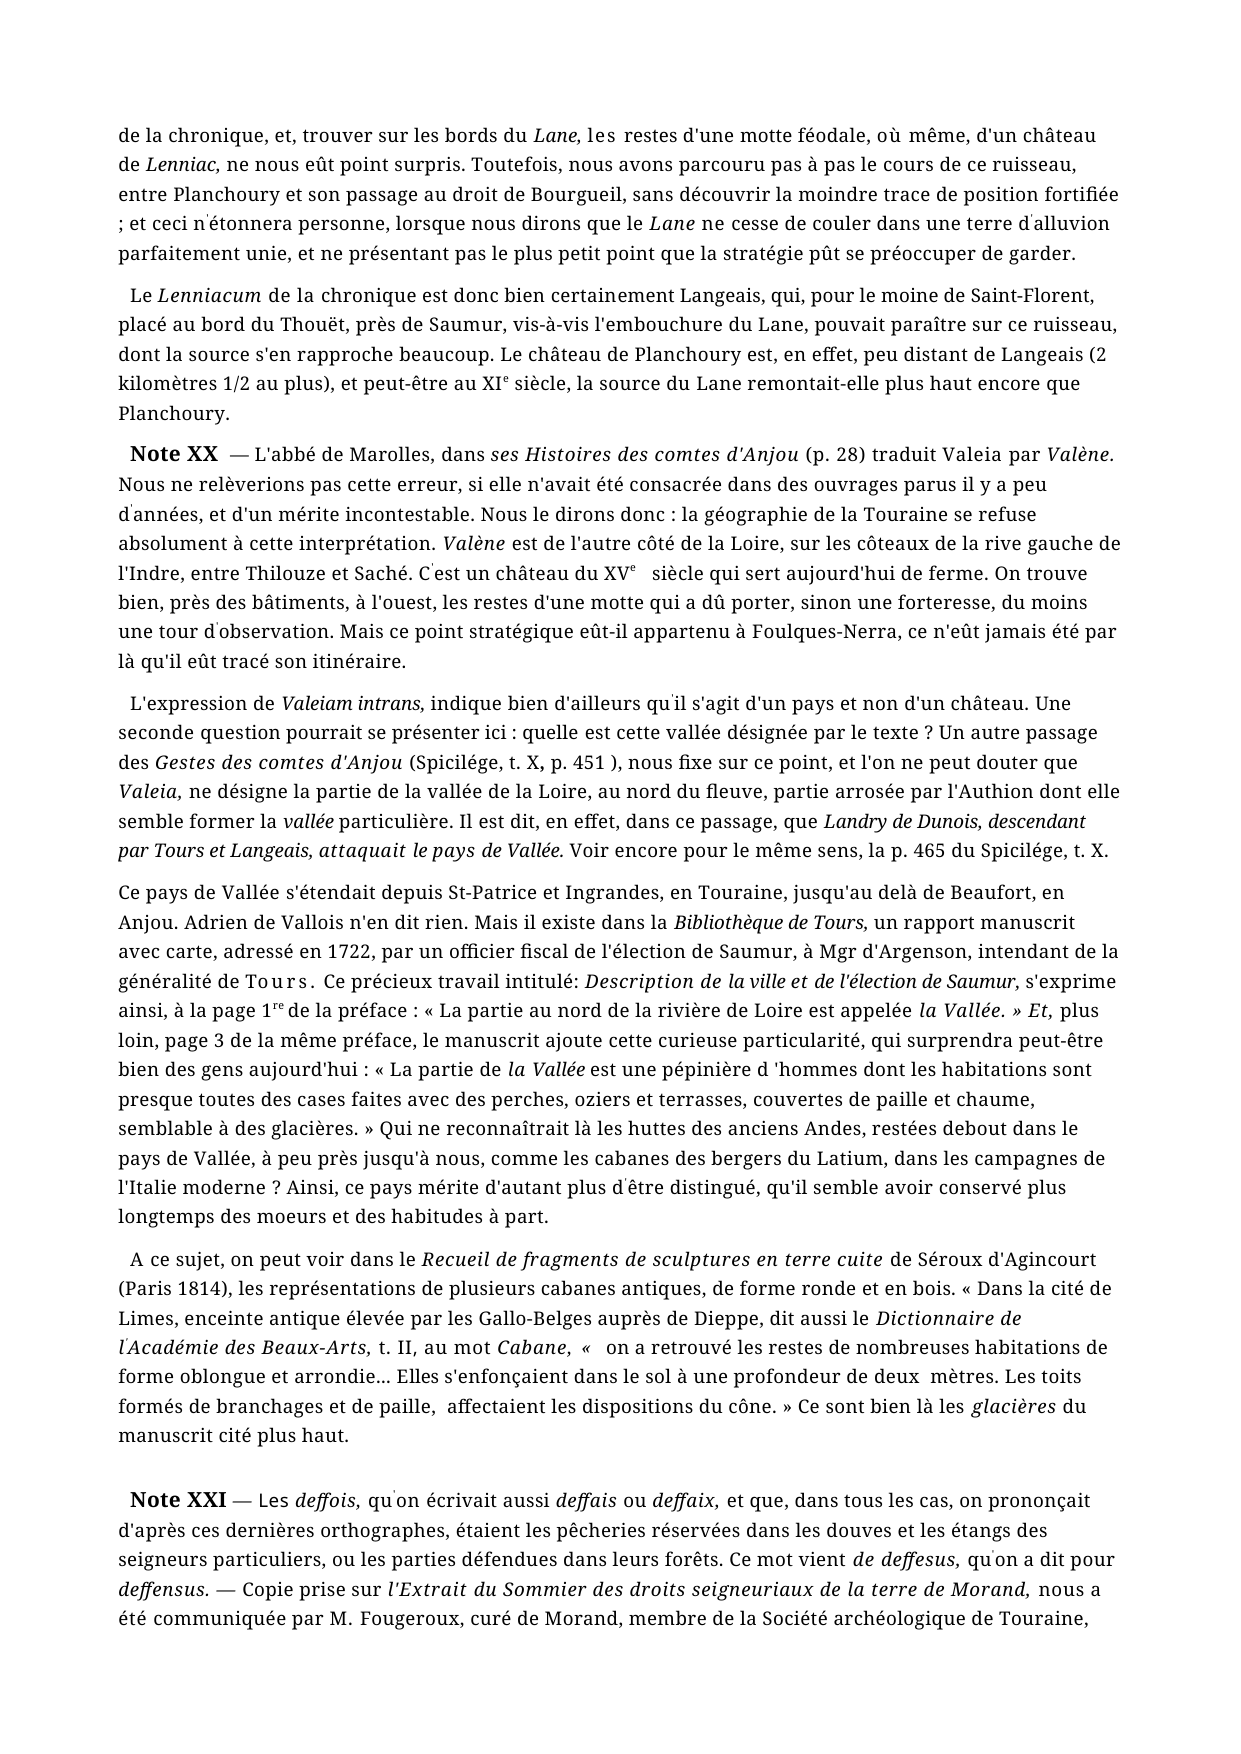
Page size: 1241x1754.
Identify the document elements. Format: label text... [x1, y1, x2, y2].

text A ce sujet, on peut voir dans le Recueil de fragments de sculptures en terre cuite de Séroux d'Agincourt (Paris 1814), les représentations de plusieurs cabanes antiques, de forme ronde et en bois. « Dans la cité de Limes, enceinte antique élevée par les Gallo-Belges auprès de Dieppe, dit aussi le Dictionnaire de l'Académie des Beaux-Arts, t. II, au mot Cabane, « on a retrouvé les restes de nombreuses habitations de forme oblongue et arrondie... Elles s'enfonçaient dans le sol à une profondeur de deux mètres. Les toits formés de branchages et de paille, affectaient les dispositions du cône. » Ce sont bien là les glacières du manuscrit cité plus haut. [118, 1242, 1122, 1448]
text L'expression de Valeiam intrans, indique bien d'ailleurs qu'il s'agit d'un pays et non d'un château. Une seconde question pourrait se présenter ici : quelle est cette vallée désignée par le texte ? Un autre passage des Gestes des comtes d'Anjou (Spicilége, t. X, p. 451 ), nous fixe sur ce point, et l'on ne peut douter que Valeia, ne désigne la partie de la vallée de la Loire, au nord du fleuve, partie arrosée par l'Authion dont elle semble former la vallée particulière. Il est dit, en effet, dans ce passage, que Landry de Dunois, descendant par Tours et Langeais, attaquait le pays de Vallée. Voir encore pour le même sens, la p. 465 du Spicilége, t. X. [118, 686, 1122, 863]
text Ce pays de Vallée s'étendait depuis St-Patrice et Ingrandes, en Touraine, jusqu'au delà de Beaufort, en Anjou. Adrien de Vallois n'en dit rien. Mais il existe dans la Bibliothèque de Tours, un rapport manuscrit avec carte, adressé en 1722, par un officier fiscal de l'élection de Saumur, à Mgr d'Argenson, intendant de la généralité de Tours. Ce précieux travail intitulé: Description de la ville et de l'élection de Saumur, s'exprime ainsi, à la page 1re de la préface : « La partie au nord de la rivière de Loire est appelée la Vallée. » Et, plus loin, page 3 de la même préface, le manuscrit ajoute cette curieuse particularité, qui surprendra peut-être bien des gens aujourd'hui : « La partie de la Vallée est une pépinière d 'hommes dont les habitations sont presque toutes des cases faites avec des perches, oziers et terrasses, couvertes de paille et chaume, semblable à des glacières. » Qui ne reconnaîtrait là les huttes des anciens Andes, restées debout dans le pays de Vallée, à peu près jusqu'à nous, comme les cabanes des bergers du Latium, dans les campagnes de l'Italie moderne ? Ainsi, ce pays mérite d'autant plus d'être distingué, qu'il semble avoir conservé plus longtemps des moeurs et des habitudes à part. [118, 876, 1122, 1229]
text Le Lenniacum de la chronique est donc bien certainement Langeais, qui, pour le moine de Saint-Florent, placé au bord du Thouët, près de Saumur, vis-à-vis l'embouchure du Lane, pouvait paraître sur ce ruisseau, dont la source s'en rapproche beaucoup. Le château de Planchoury est, en effet, peu distant de Langeais (2 kilomètres 1/2 au plus), et peut-être au XIe siècle, la source du Lane remontait-elle plus haut encore que Planchoury. [118, 278, 1122, 425]
text Note XXI — Les deffois, qu'on écrivait aussi deffais ou deffaix, et que, dans tous les cas, on prononçait d'après ces dernières orthographes, étaient les pêcheries réservées dans les douves et les étangs des seigneurs particuliers, ou les parties défendues dans leurs forêts. Ce mot vient de deffesus, qu'on a dit pour deffensus. — Copie prise sur l'Extrait du Sommier des droits seigneuriaux de la terre de Morand, nous a été communiquée par M. Fougeroux, curé de Morand, membre de la Société archéologique de Touraine, [118, 1484, 1122, 1631]
text Note XX — L'abbé de Marolles, dans ses Histoires des comtes d'Anjou (p. 28) traduit Valeia par Valène. Nous ne relèverions pas cette erreur, si elle n'avait été consacrée dans des ouvrages parus il y a peu d'années, et d'un mérite incontestable. Nous le dirons donc : la géographie de la Touraine se refuse absolument à cette interprétation. Valène est de l'autre côté de la Loire, sur les côteaux de la rive gauche de l'Indre, entre Thilouze et Saché. C'est un château du XVe siècle qui sert aujourd'hui de ferme. On trouve bien, près des bâtiments, à l'ouest, les restes d'une motte qui a dû porter, sinon une forteresse, du moins une tour d'observation. Mais ce point stratégique eût-il appartenu à Foulques-Nerra, ce n'eût jamais été par là qu'il eût tracé son itinéraire. [118, 438, 1122, 674]
text de la chronique, et, trouver sur les bords du Lane, les restes d'une motte féodale, où même, d'un château de Lenniac, ne nous eût point surpris. Toutefois, nous avons parcouru pas à pas le cours de ce ruisseau, entre Planchoury et son passage au droit de Bourgueil, sans découvrir la moindre trace de position fortifiée ; et ceci n'étonnera personne, lorsque nous dirons que le Lane ne cesse de couler dans une terre d'alluvion parfaitement unie, et ne présentant pas le plus petit point que la stratégie pût se préoccuper de garder. [118, 118, 1122, 266]
